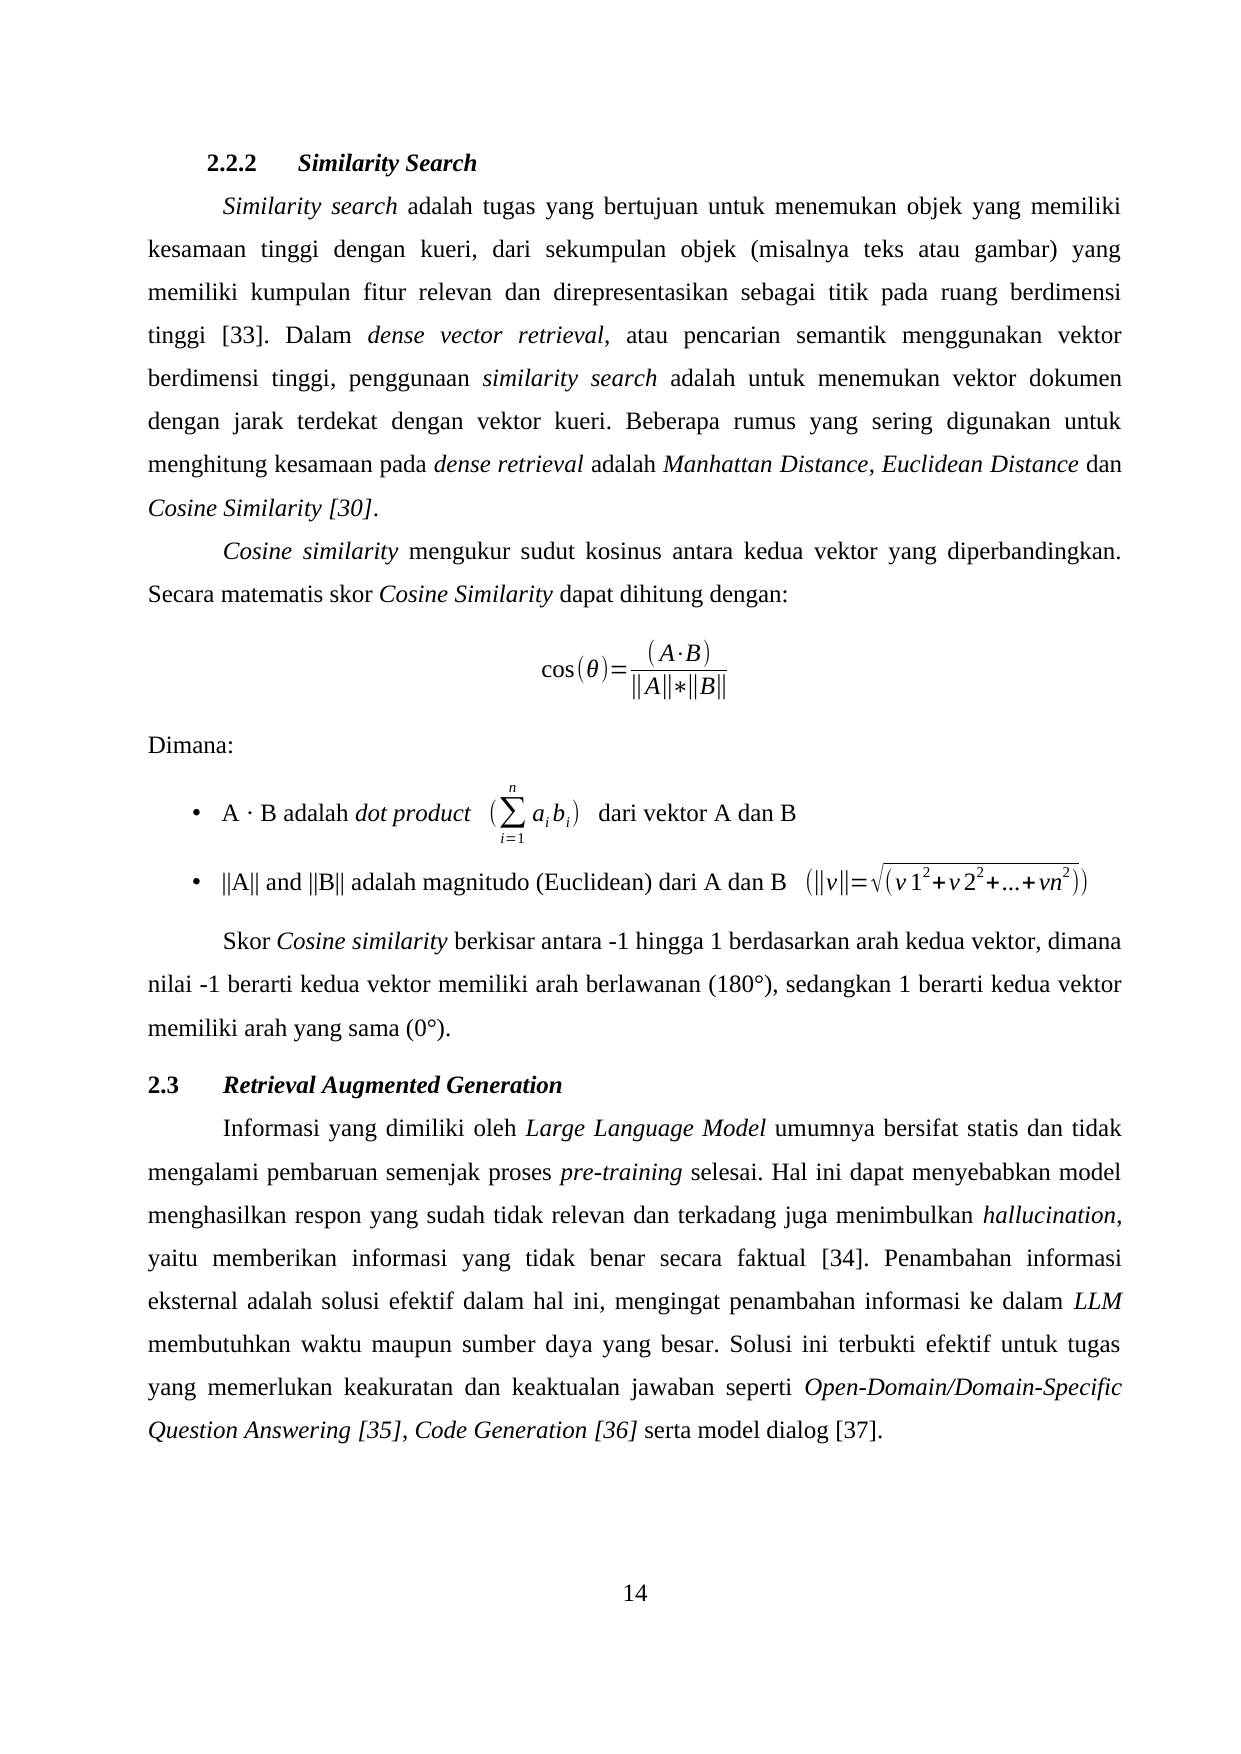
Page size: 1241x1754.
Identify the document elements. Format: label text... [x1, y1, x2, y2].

subtitle Similarity Search [207, 148, 1122, 176]
text Cosine similarity mengukur sudut kosinus antara kedua vektor yang diperbandingkan. Secara matematis skor Cosine Similarity dapat dihitung dengan: [148, 536, 1122, 608]
list A · B adalah dot product dari vektor A dan B [192, 779, 1122, 847]
text Similarity search adalah tugas yang bertujuan untuk menemukan objek yang memiliki kesamaan tinggi dengan kueri, dari sekumpulan objek (misalnya teks atau gambar) yang memiliki kumpulan fitur relevan dan direpresentasikan sebagai titik pada ruang berdimensi tinggi [33]. Dalam dense vector retrieval, atau pencarian semantik menggunakan vektor berdimensi tinggi, penggunaan similarity search adalah untuk menemukan vektor dokumen dengan jarak terdekat dengan vektor kueri. Beberapa rumus yang sering digunakan untuk menghitung kesamaan pada dense retrieval adalah Manhattan Distance, Euclidean Distance dan Cosine Similarity [30]. [148, 191, 1122, 521]
text Informasi yang dimiliki oleh Large Language Model umumnya bersifat statis dan tidak mengalami pembaruan semenjak proses pre-training selesai. Hal ini dapat menyebabkan model menghasilkan respon yang sudah tidak relevan dan terkadang juga menimbulkan hallucination, yaitu memberikan informasi yang tidak benar secara faktual [34]. Penambahan informasi eksternal adalah solusi efektif dalam hal ini, mengingat penambahan informasi ke dalam LLM membutuhkan waktu maupun sumber daya yang besar. Solusi ini terbukti efektif untuk tugas yang memerlukan keakuratan dan keaktualan jawaban seperti Open-Domain/Domain-Specific Question Answering [35], Code Generation [36] serta model dialog [37]. [148, 1113, 1122, 1444]
list ||A|| and ||B|| adalah magnitudo (Euclidean) dari A dan B [192, 862, 1122, 897]
subtitle Retrieval Augmented Generation [148, 1070, 1122, 1099]
text Skor Cosine similarity berkisar antara -1 hingga 1 berdasarkan arah kedua vektor, dimana nilai -1 berarti kedua vektor memiliki arah berlawanan (180°), sedangkan 1 berarti kedua vektor memiliki arah yang sama (0°). [148, 926, 1122, 1041]
text Dimana: [148, 730, 1122, 759]
